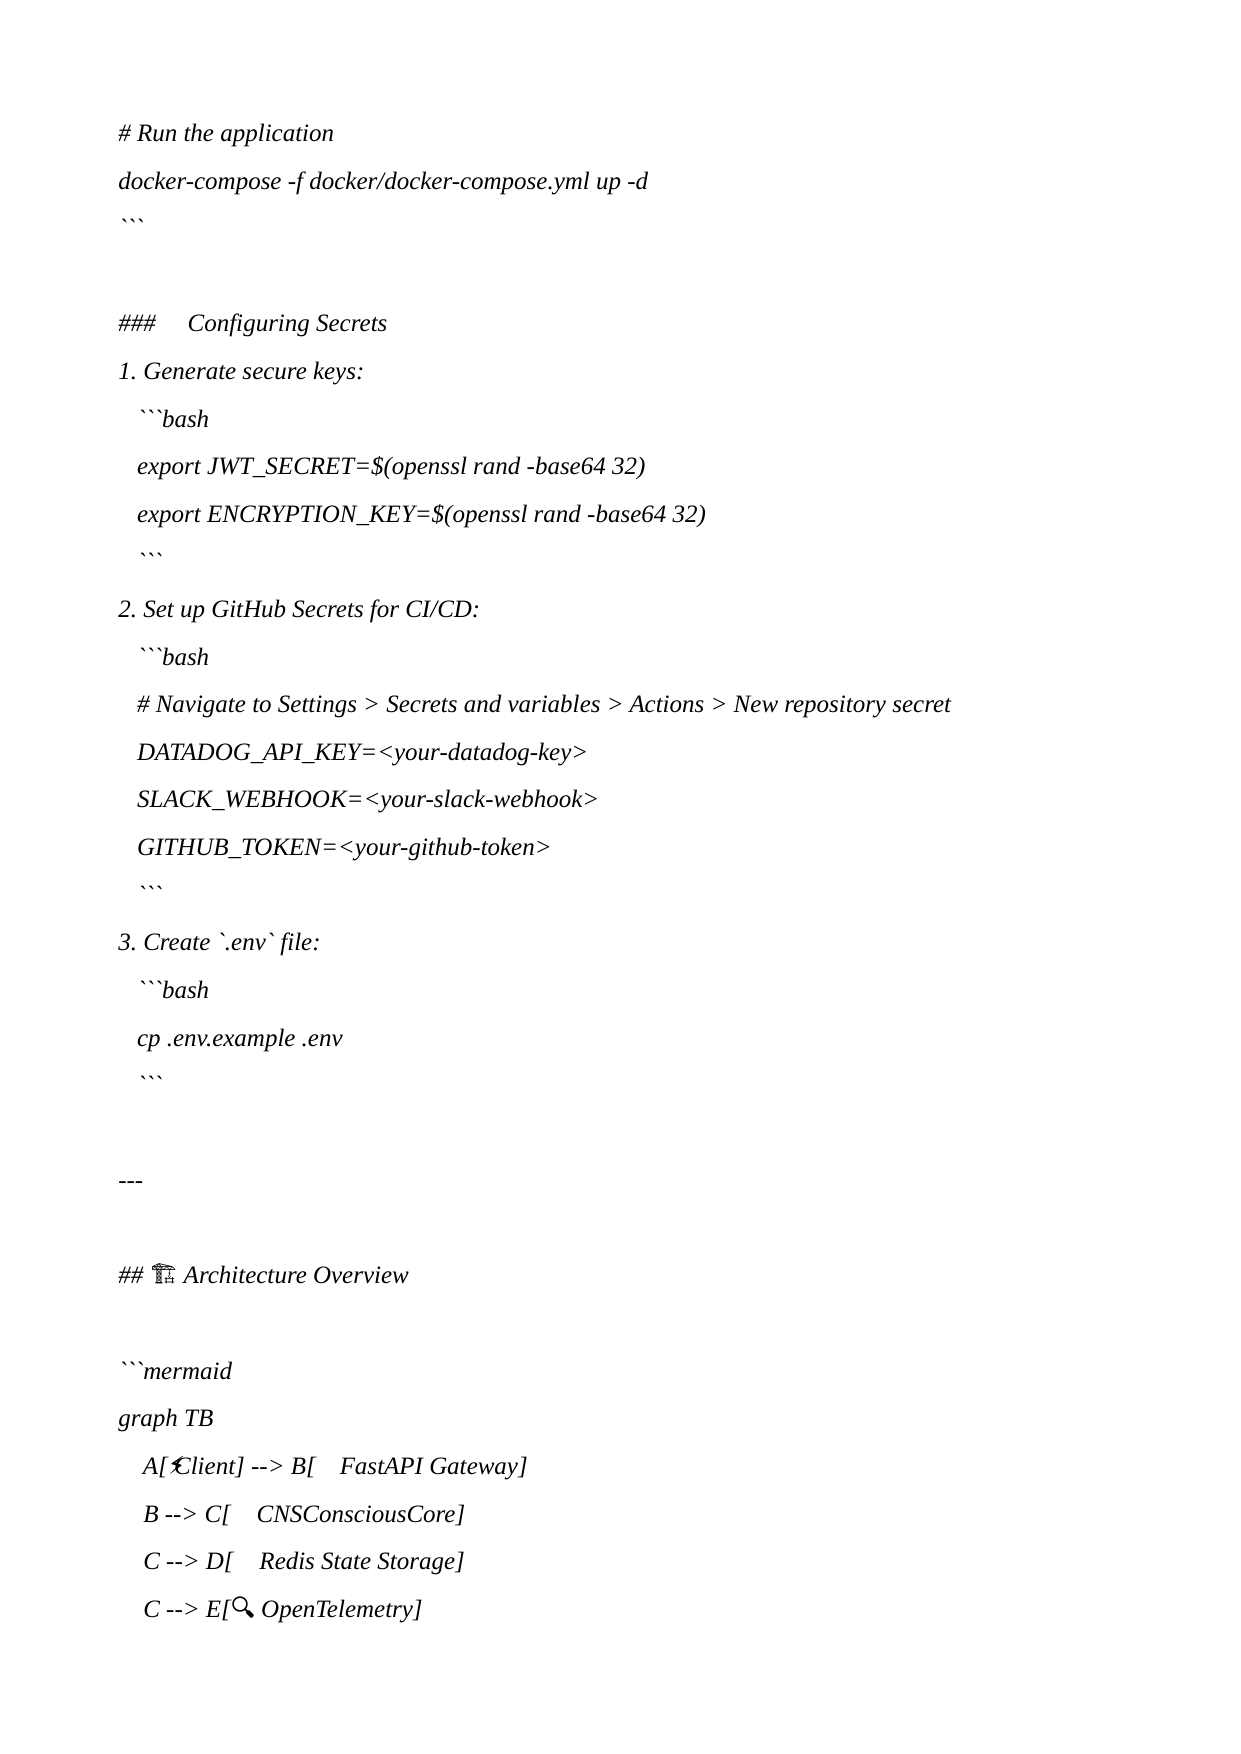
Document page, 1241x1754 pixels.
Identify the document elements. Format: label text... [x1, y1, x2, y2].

text export JWT_SECRET=$(openssl rand -base64 32) [118, 451, 1122, 480]
text cp .env.example .env [118, 1023, 1122, 1051]
text export ENCRYPTION_KEY=$(openssl rand -base64 32) [118, 499, 1122, 528]
text ```bash [118, 404, 1122, 432]
text # Run the application [118, 118, 1122, 147]
text ```bash [118, 642, 1122, 671]
text 1. Generate secure keys: [118, 356, 1122, 385]
text DATADOG_API_KEY=<your-datadog-key> [118, 737, 1122, 766]
text ```bash [118, 975, 1122, 1004]
text SLACK_WEBHOOK=<your-slack-webhook> [118, 784, 1122, 813]
text graph TB [118, 1403, 1122, 1432]
text C --> D[💾 Redis State Storage] [118, 1546, 1122, 1575]
text B --> C[🧠 CNSConsciousCore] [118, 1499, 1122, 1527]
text ## 🏗️ Architecture Overview [118, 1261, 1122, 1289]
text docker-compose -f docker/docker-compose.yml up -d [118, 166, 1122, 194]
text ```mermaid [118, 1356, 1122, 1384]
text ``` [118, 547, 1122, 575]
text # Navigate to Settings > Secrets and variables > Actions > New repository secret [118, 689, 1122, 718]
text ``` [118, 880, 1122, 908]
text ### 🔐 Configuring Secrets [118, 308, 1122, 337]
text A[🌐 Client] --> B[⚡ FastAPI Gateway] [118, 1451, 1122, 1480]
text --- [118, 1165, 1122, 1194]
text ``` [118, 213, 1122, 242]
text ``` [118, 1070, 1122, 1099]
text GITHUB_TOKEN=<your-github-token> [118, 832, 1122, 861]
text C --> E[🔍 OpenTelemetry] [118, 1594, 1122, 1623]
text 2. Set up GitHub Secrets for CI/CD: [118, 594, 1122, 623]
text 3. Create `.env` file: [118, 927, 1122, 956]
